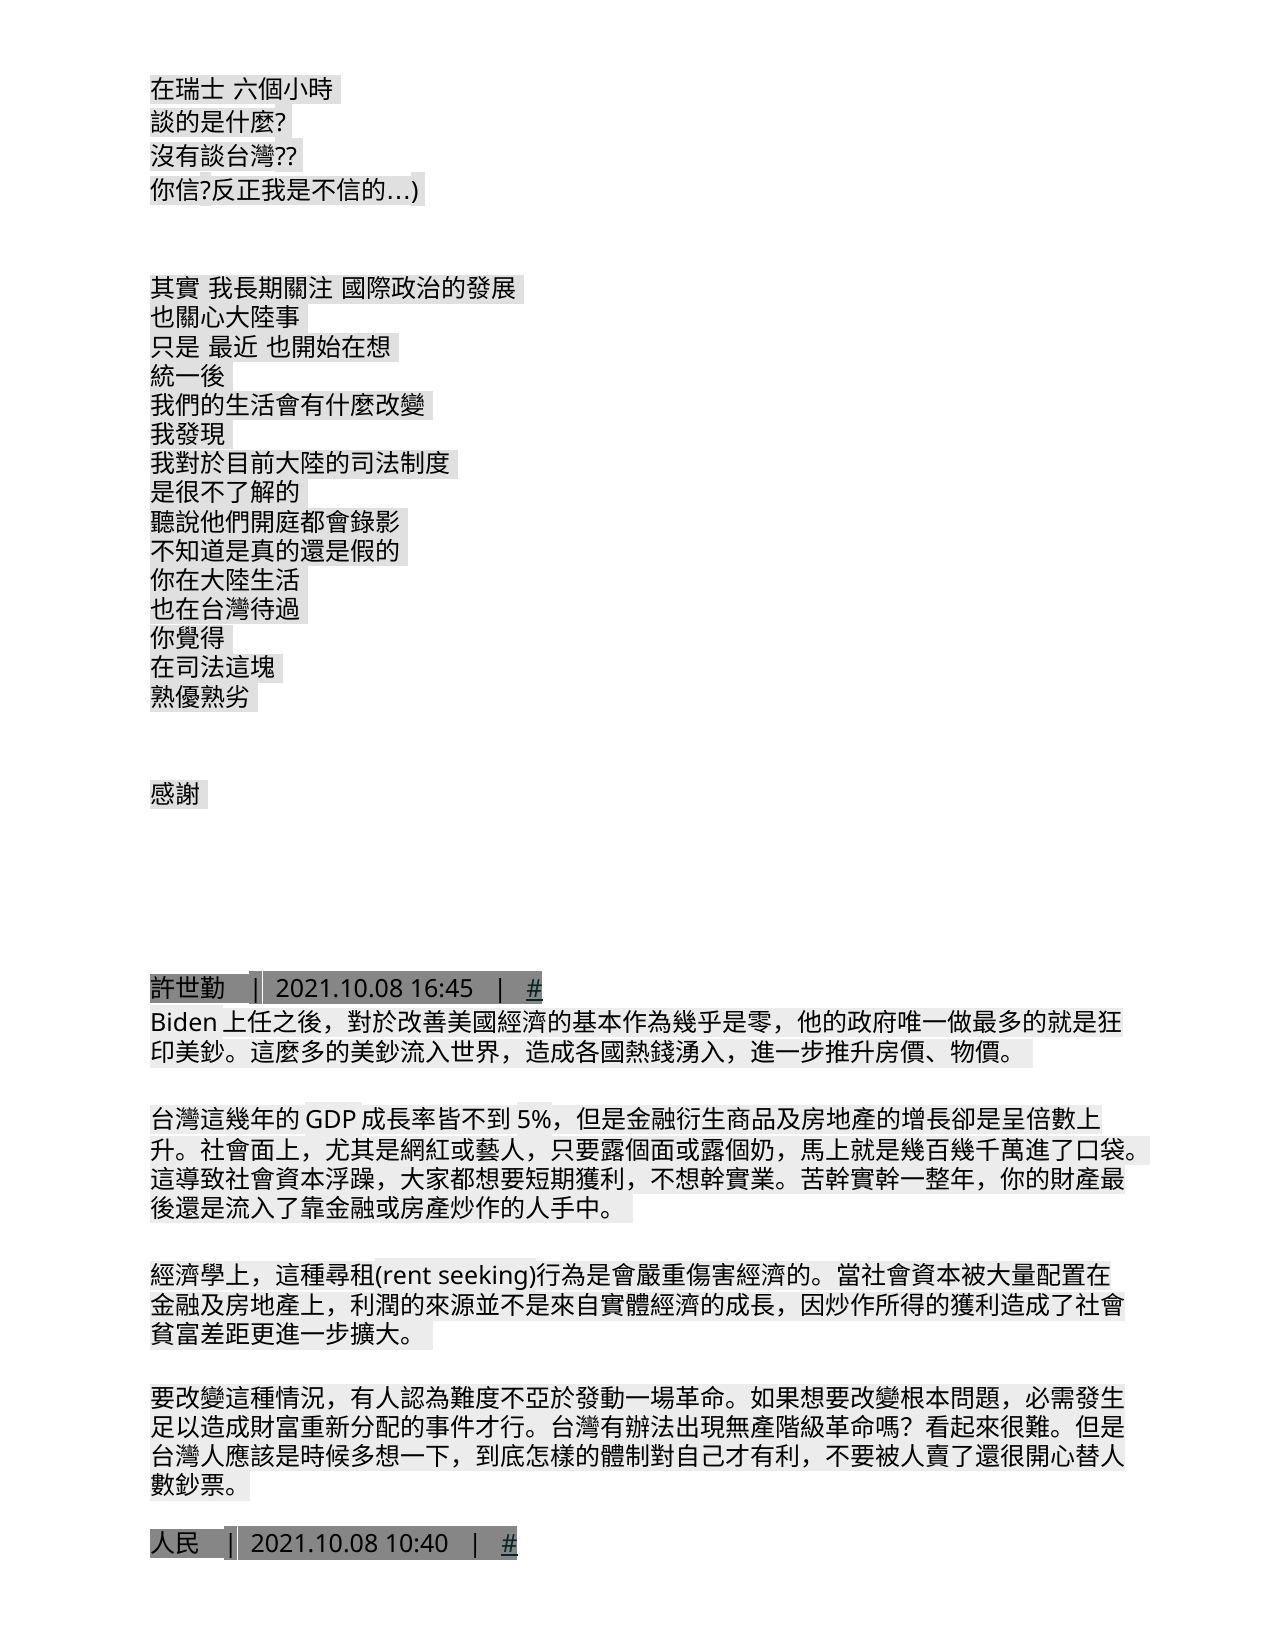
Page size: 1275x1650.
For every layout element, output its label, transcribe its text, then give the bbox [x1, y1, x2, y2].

text 人民 | 2021.10.08 10:40 | # [150, 1526, 1125, 1560]
text 許世勤 | 2021.10.08 16:45 | # [150, 971, 1125, 1004]
text Biden上任之後，對於改善美國經濟的基本作為幾乎是零，他的政府唯一做最多的就是狂印美鈔。這麼多的美鈔流入世界，造成各國熱錢湧入，進一步推升房價、物價。 台灣這幾年的GDP成長率皆不到5%，但是金融衍生商品及房地產的增長卻是呈倍數上升。社會面上，尤其是網紅或藝人，只要露個面或露個奶，馬上就是幾百幾千萬進了口袋。這導致社會資本浮躁，大家都想要短期獲利，不想幹實業。苦幹實幹一整年，你的財產最後還是流入了靠金融或房產炒作的人手中。 經濟學上，這種尋租(rent seeking)行為是會嚴重傷害經濟的。當社會資本被大量配置在金融及房地產上，利潤的來源並不是來自實體經濟的成長，因炒作所得的獲利造成了社會貧富差距更進一步擴大。 要改變這種情況，有人認為難度不亞於發動一場革命。如果想要改變根本問題，必需發生足以造成財富重新分配的事件才行。台灣有辦法出現無產階級革命嗎？看起來很難。但是台灣人應該是時候多想一下，到底怎樣的體制對自己才有利，不要被人賣了還很開心替人數鈔票。 [150, 1004, 1125, 1501]
text 在瑞士 六個小時 談的是什麼? 沒有談台灣?? 你信?反正我是不信的…) 其實 我長期關注 國際政治的發展 也關心大陸事 只是 最近 也開始在想 統一後 我們的生活會有什麼改變 我發現 我對於目前大陸的司法制度 是很不了解的 聽說他們開庭都會錄影 不知道是真的還是假的 你在大陸生活 也在台灣待過 你覺得 在司法這塊 熟優熟劣 感謝 [150, 75, 1125, 946]
